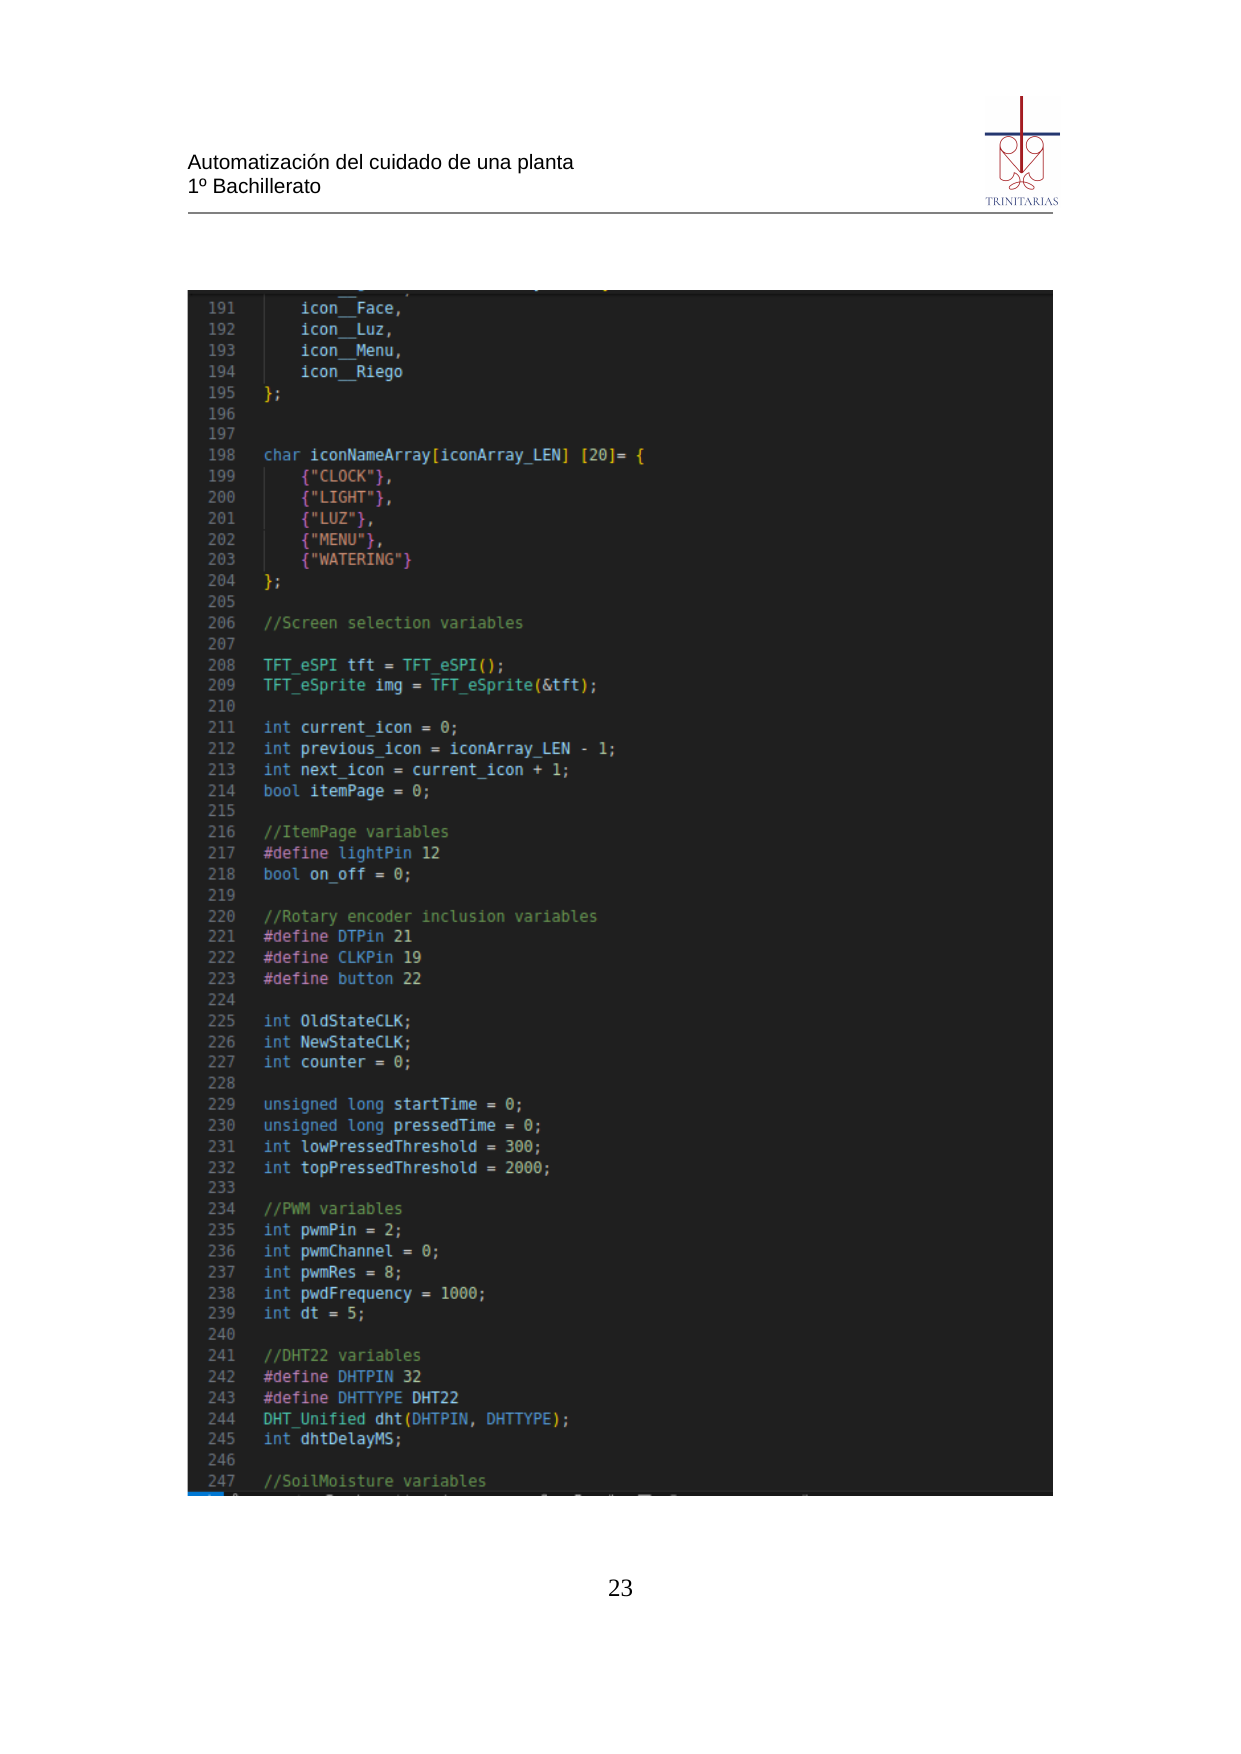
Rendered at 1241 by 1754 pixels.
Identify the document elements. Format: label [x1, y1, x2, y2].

picture [187, 290, 1053, 1496]
picture [984, 96, 1061, 208]
